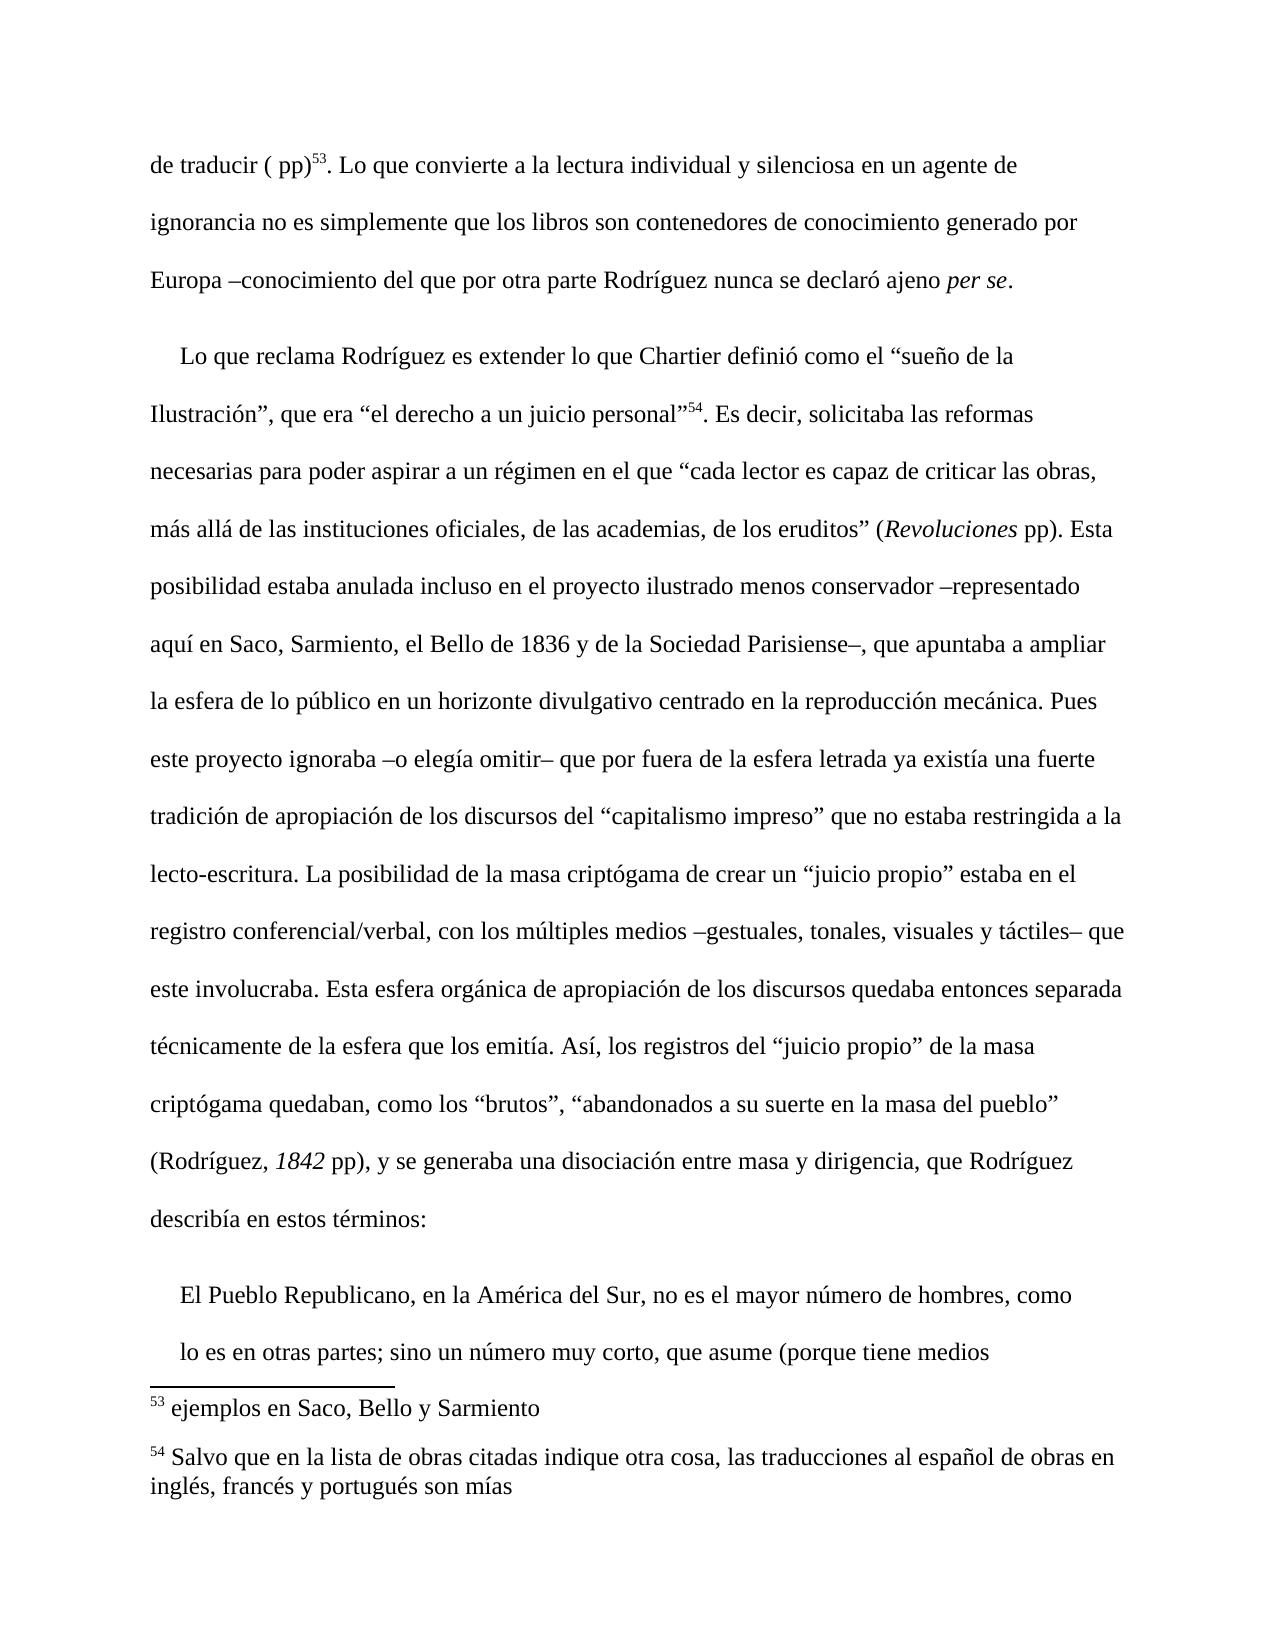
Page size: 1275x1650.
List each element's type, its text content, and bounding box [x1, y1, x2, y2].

text El Pueblo Republicano, en la América del Sur, no es el mayor número de hombres, como lo es en otras partes; sino un número muy corto, que asume (porque tiene medios [179, 1280, 1096, 1366]
text de traducir ( pp). Lo que convierte a la lectura individual y silenciosa en un agente de ignorancia no es simplemente que los libros son contenedores de conocimiento generado por Europa –conocimiento del que por otra parte Rodríguez nunca se declaró ajeno per se. [150, 150, 1125, 294]
text ejemplos en Saco, Bello y Sarmiento [150, 1393, 1125, 1422]
text Salvo que en la lista de obras citadas indique otra cosa, las traducciones al español de obras en inglés, francés y portugués son mías [150, 1442, 1125, 1500]
text Lo que reclama Rodríguez es extender lo que Chartier definió como el “sueño de la Ilustración”, que era “el derecho a un juicio personal”. Es decir, solicitaba las reformas necesarias para poder aspirar a un régimen en el que “cada lector es capaz de criticar las obras, más allá de las instituciones oficiales, de las academias, de los eruditos” (Revoluciones pp). Esta posibilidad estaba anulada incluso en el proyecto ilustrado menos conservador –representado aquí en Saco, Sarmiento, el Bello de 1836 y de la Sociedad Parisiense–, que apuntaba a ampliar la esfera de lo público en un horizonte divulgativo centrado en la reproducción mecánica. Pues este proyecto ignoraba –o elegía omitir– que por fuera de la esfera letrada ya existía una fuerte tradición de apropiación de los discursos del “capitalismo impreso” que no estaba restringida a la lecto-escritura. La posibilidad de la masa criptógama de crear un “juicio propio” estaba en el registro conferencial/verbal, con los múltiples medios –gestuales, tonales, visuales y táctiles– que este involucraba. Esta esfera orgánica de apropiación de los discursos quedaba entonces separada técnicamente de la esfera que los emitía. Así, los registros del “juicio propio” de la masa criptógama quedaban, como los “brutos”, “abandonados a su suerte en la masa del pueblo” (Rodríguez, 1842 pp), y se generaba una disociación entre masa y dirigencia, que Rodríguez describía en estos términos: [150, 341, 1125, 1232]
